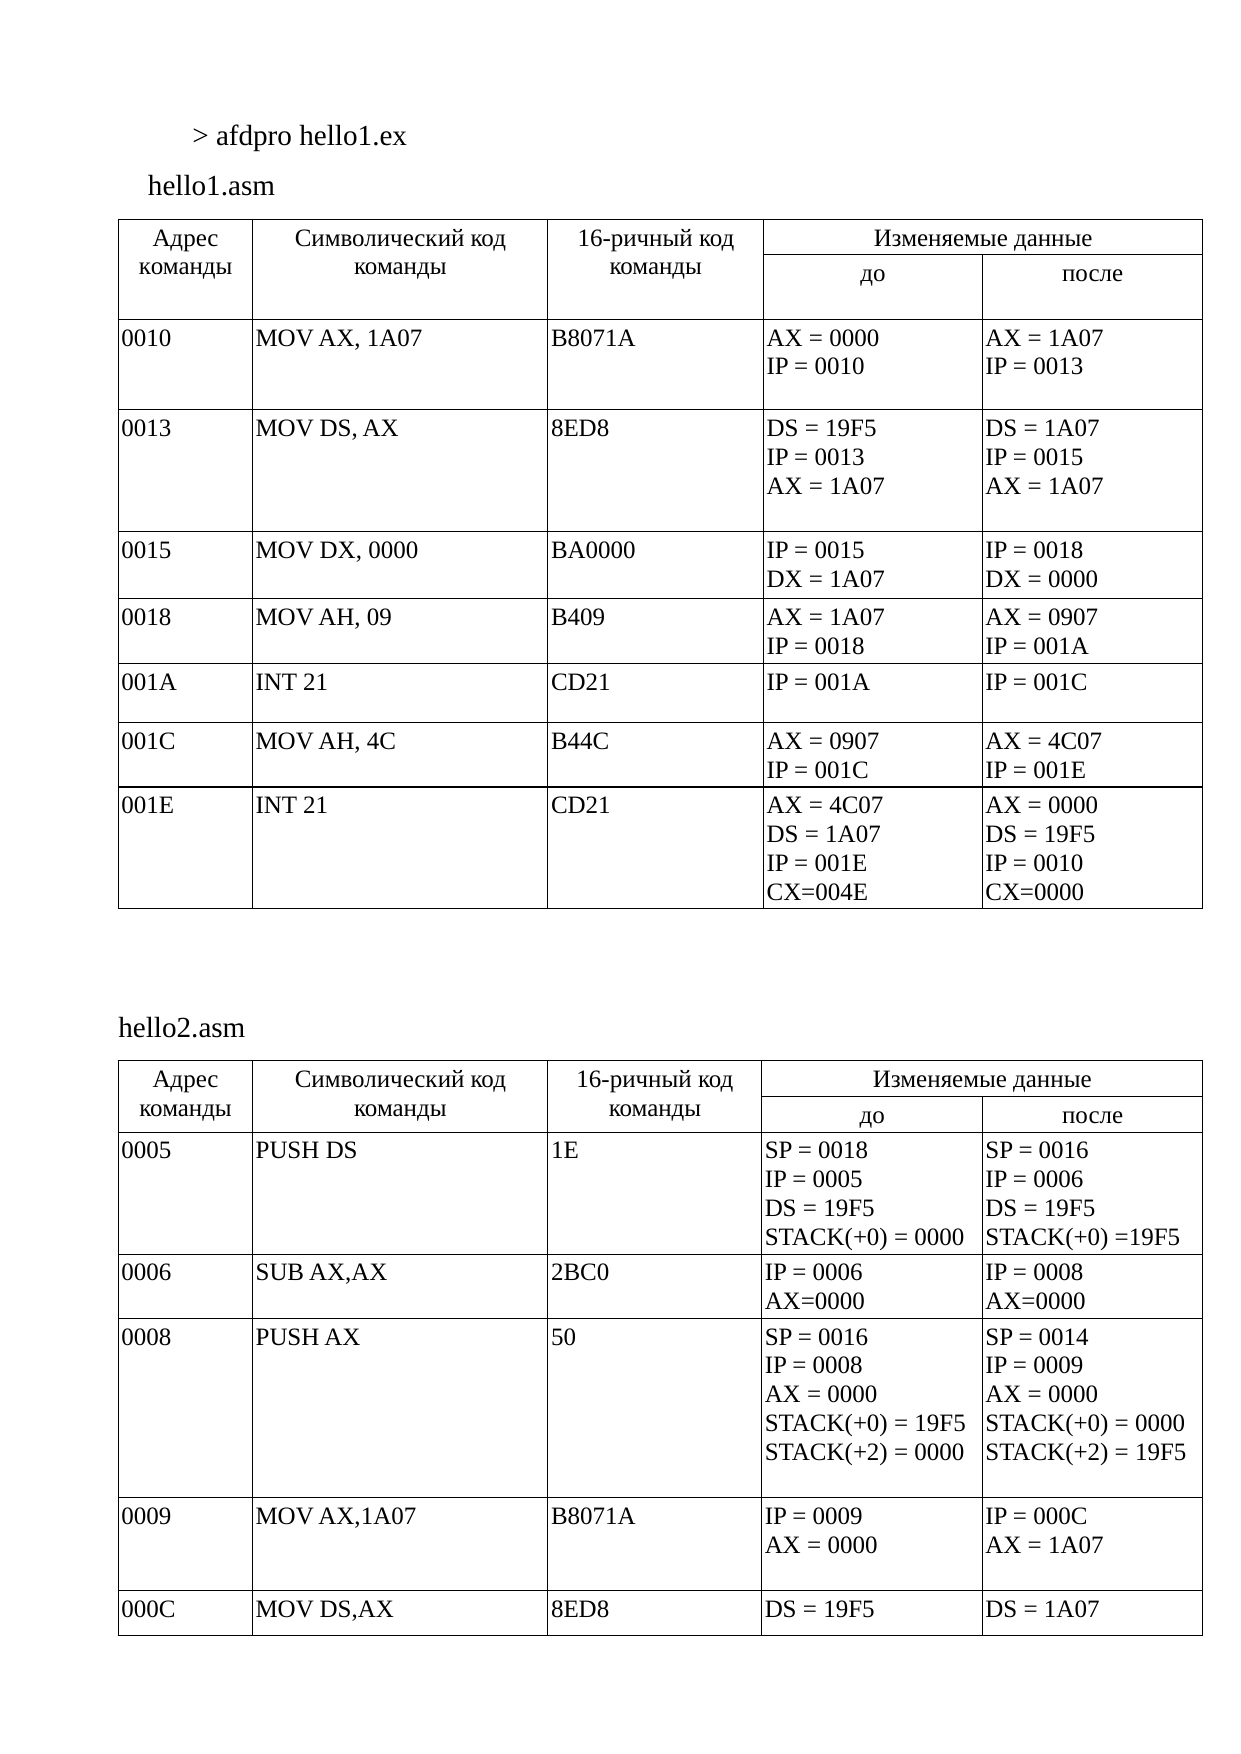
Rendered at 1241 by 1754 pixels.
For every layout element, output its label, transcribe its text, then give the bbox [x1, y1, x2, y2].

table_cell IP = 0015 DX = 1A07 [764, 532, 982, 598]
table_cell 1E [548, 1133, 761, 1253]
table_cell 0005 [119, 1133, 252, 1253]
table_header Изменяемые данные [764, 220, 1202, 254]
table_cell 0008 [119, 1319, 252, 1497]
table_cell PUSH DS [253, 1133, 547, 1253]
table_cell B44C [548, 723, 763, 786]
table_cell 0018 [119, 599, 252, 663]
table_cell до [762, 1097, 982, 1132]
table_cell AX = 1A07 IP = 0013 [983, 320, 1202, 409]
table_cell SP = 0016 IP = 0006 DS = 19F5 STACK(+0) =19F5 [983, 1133, 1202, 1253]
table_cell DS = 19F5 [762, 1591, 982, 1635]
table_cell SP = 0016 IP = 0008 AX = 0000 STACK(+0) = 19F5 STACK(+2) = 0000 [762, 1319, 982, 1497]
table_cell B409 [548, 599, 763, 663]
table_cell MOV DS, AX [253, 410, 547, 531]
table_cell 8ED8 [548, 410, 763, 531]
table_cell B8071A [548, 320, 763, 409]
table_cell AX = 0907 IP = 001C [764, 723, 982, 786]
table_cell 50 [548, 1319, 761, 1497]
table_cell 001E [119, 788, 252, 908]
table_cell PUSH AX [253, 1319, 547, 1497]
table_header Символический код команды [253, 1061, 547, 1132]
table_cell AX = 4C07 DS = 1A07 IP = 001E CX=004E [764, 788, 982, 908]
table_cell BA0000 [548, 532, 763, 598]
table_cell IP = 0018 DX = 0000 [983, 532, 1202, 598]
table_cell SP = 0014 IP = 0009 AX = 0000 STACK(+0) = 0000 STACK(+2) = 19F5 [983, 1319, 1202, 1497]
table_cell AX = 0907 IP = 001A [983, 599, 1202, 663]
table_cell IP = 001C [983, 664, 1202, 722]
table_header 16-ричный код команды [548, 1061, 761, 1132]
table_cell MOV DX, 0000 [253, 532, 547, 598]
table_cell INT 21 [253, 788, 547, 908]
table_cell INT 21 [253, 664, 547, 722]
table_cell DS = 1A07 IP = 0015 AX = 1A07 [983, 410, 1202, 531]
subtitle > afdpro hello1.ex [118, 118, 1122, 152]
table_cell 000C [119, 1591, 252, 1635]
table_header Символический код команды [253, 220, 547, 319]
table_cell CD21 [548, 664, 763, 722]
table_header Адрес команды [119, 1061, 252, 1132]
table_cell MOV AH, 4C [253, 723, 547, 786]
table_header Адрес команды [119, 220, 252, 319]
subtitle hello2.asm [118, 1010, 1122, 1043]
table_cell IP = 0006 AX=0000 [762, 1255, 982, 1318]
table_cell DS = 19F5 IP = 0013 AX = 1A07 [764, 410, 982, 531]
table_cell MOV AX,1A07 [253, 1498, 547, 1590]
table_cell 0015 [119, 532, 252, 598]
table_cell 001C [119, 723, 252, 786]
table_cell до [764, 255, 982, 319]
subtitle hello1.asm [118, 168, 1122, 202]
table_cell SUB AX,AX [253, 1255, 547, 1318]
table_header 16-ричный код команды [548, 220, 763, 319]
table_cell 8ED8 [548, 1591, 761, 1635]
table_cell CD21 [548, 788, 763, 908]
table_cell 0006 [119, 1255, 252, 1318]
table_cell AX = 0000 IP = 0010 [764, 320, 982, 409]
table_cell MOV DS,AX [253, 1591, 547, 1635]
table_cell IP = 001A [764, 664, 982, 722]
table_cell 001A [119, 664, 252, 722]
table_cell SP = 0018 IP = 0005 DS = 19F5 STACK(+0) = 0000 [762, 1133, 982, 1253]
table_cell 0010 [119, 320, 252, 409]
table_cell 2BC0 [548, 1255, 761, 1318]
table_cell IP = 0009 AX = 0000 [762, 1498, 982, 1590]
table_cell MOV AX, 1A07 [253, 320, 547, 409]
table_cell DS = 1A07 [983, 1591, 1202, 1635]
table_cell 0009 [119, 1498, 252, 1590]
table_cell после [983, 255, 1202, 319]
table_header Изменяемые данные [762, 1061, 1202, 1096]
table_cell AX = 1A07 IP = 0018 [764, 599, 982, 663]
table_cell AX = 4C07 IP = 001E [983, 723, 1202, 786]
table_cell B8071A [548, 1498, 761, 1590]
table_cell после [983, 1097, 1202, 1132]
table_cell AX = 0000 DS = 19F5 IP = 0010 CX=0000 [983, 788, 1202, 908]
table_cell IP = 0008 AX=0000 [983, 1255, 1202, 1318]
table_cell 0013 [119, 410, 252, 531]
table_cell MOV AH, 09 [253, 599, 547, 663]
table_cell IP = 000C AX = 1A07 [983, 1498, 1202, 1590]
